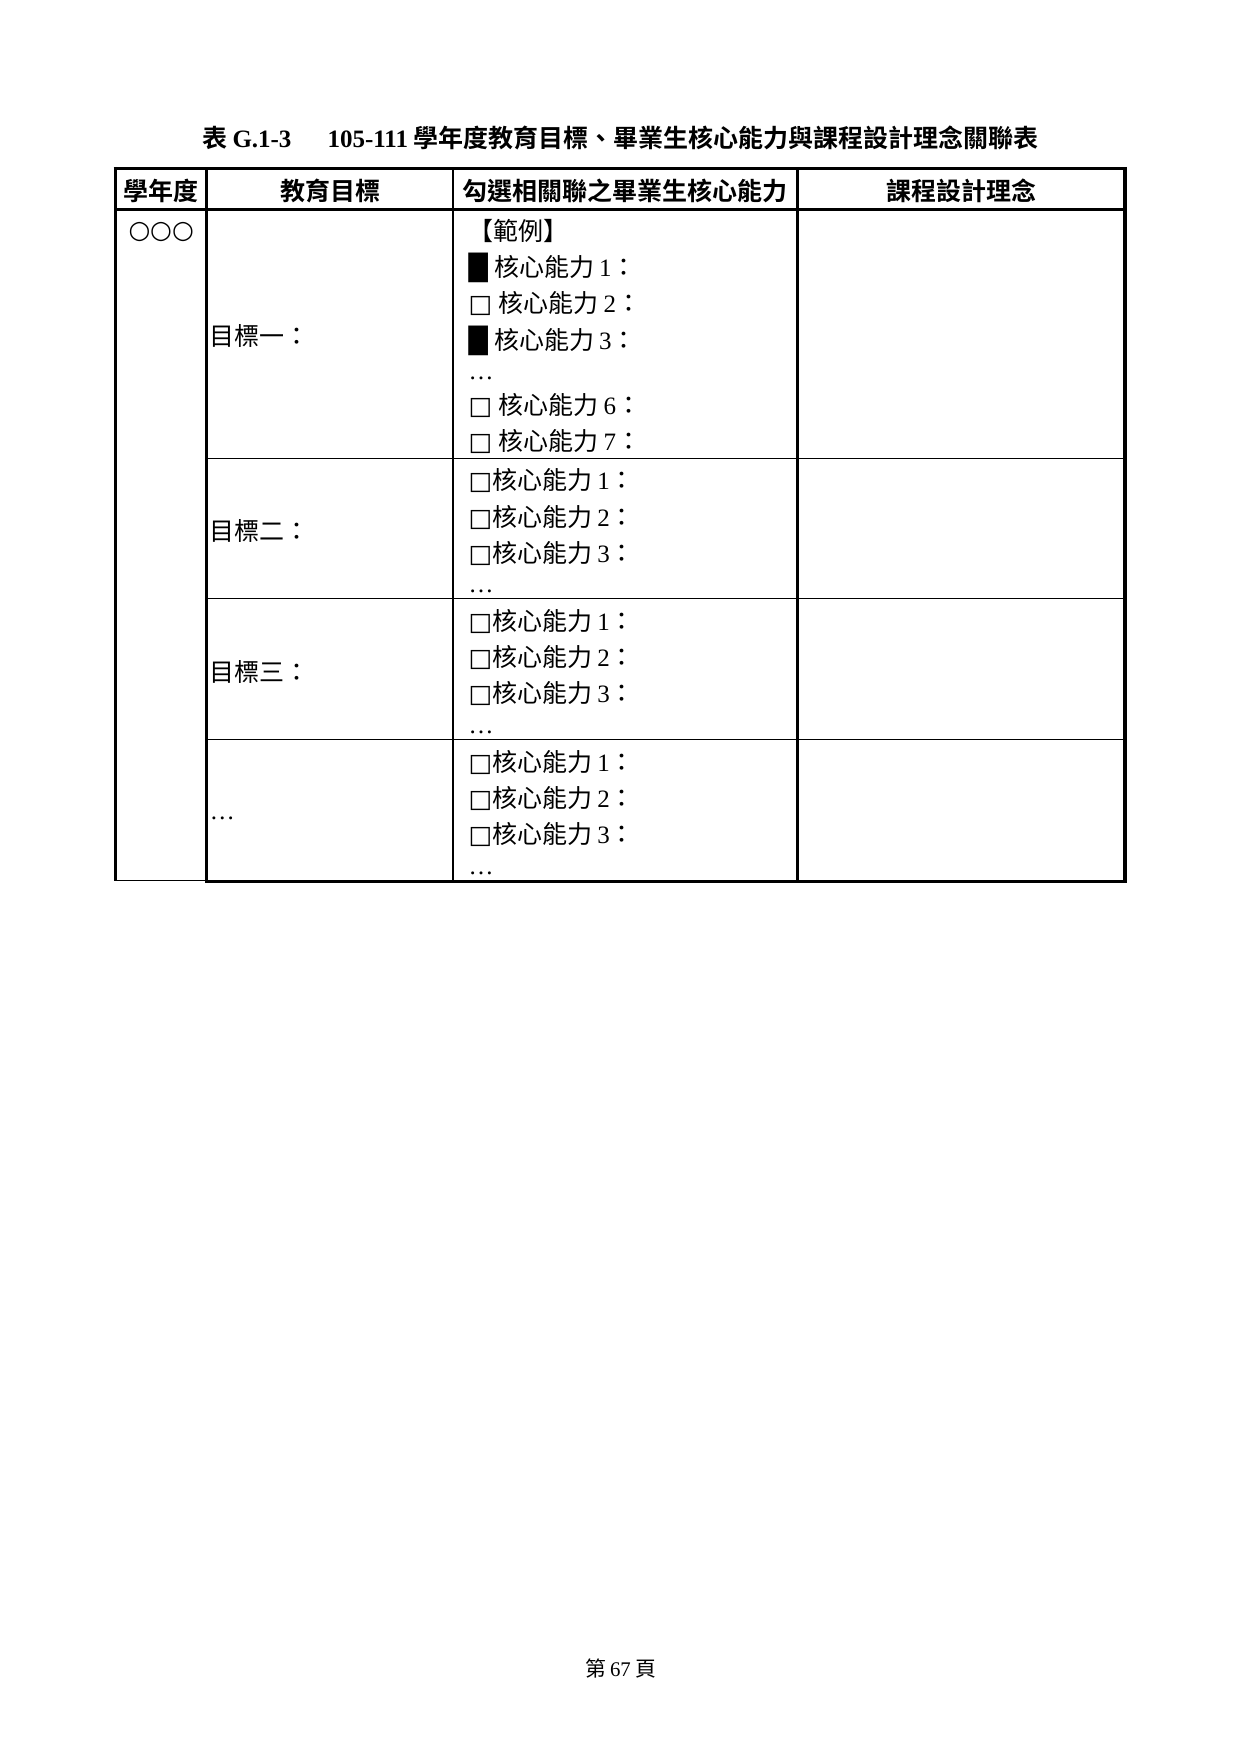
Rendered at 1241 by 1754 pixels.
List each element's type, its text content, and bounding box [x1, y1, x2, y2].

table_cell 【範例】 █ 核心能力1： □ 核心能力2： █ 核心能力3： … □ 核心能力6： □ 核心能力7： [454, 211, 796, 458]
table_cell □核心能力1： □核心能力2： □核心能力3： … [454, 599, 796, 739]
table_cell [799, 459, 1123, 598]
table_cell 目標三： [208, 599, 452, 739]
table_cell [799, 211, 1123, 458]
table_cell 目標一： [208, 211, 452, 458]
table_cell ○○○ [117, 211, 205, 879]
table_header 學年度 [117, 170, 205, 208]
table_cell [799, 599, 1123, 739]
table_header 課程設計理念 [799, 170, 1123, 208]
table_cell □核心能力1： □核心能力2： □核心能力3： … [454, 740, 796, 879]
table_cell … [208, 740, 452, 879]
table_header 教育目標 [208, 170, 452, 208]
table_header 勾選相關聯之畢業生核心能力 [454, 170, 796, 208]
table_cell [799, 740, 1123, 879]
table_cell 目標二： [208, 459, 452, 598]
text 表G.1-3 105-111學年度教育目標、畢業生核心能力與課程設計理念關聯表 [118, 118, 1122, 154]
table_cell □核心能力1： □核心能力2： □核心能力3： … [454, 459, 796, 598]
